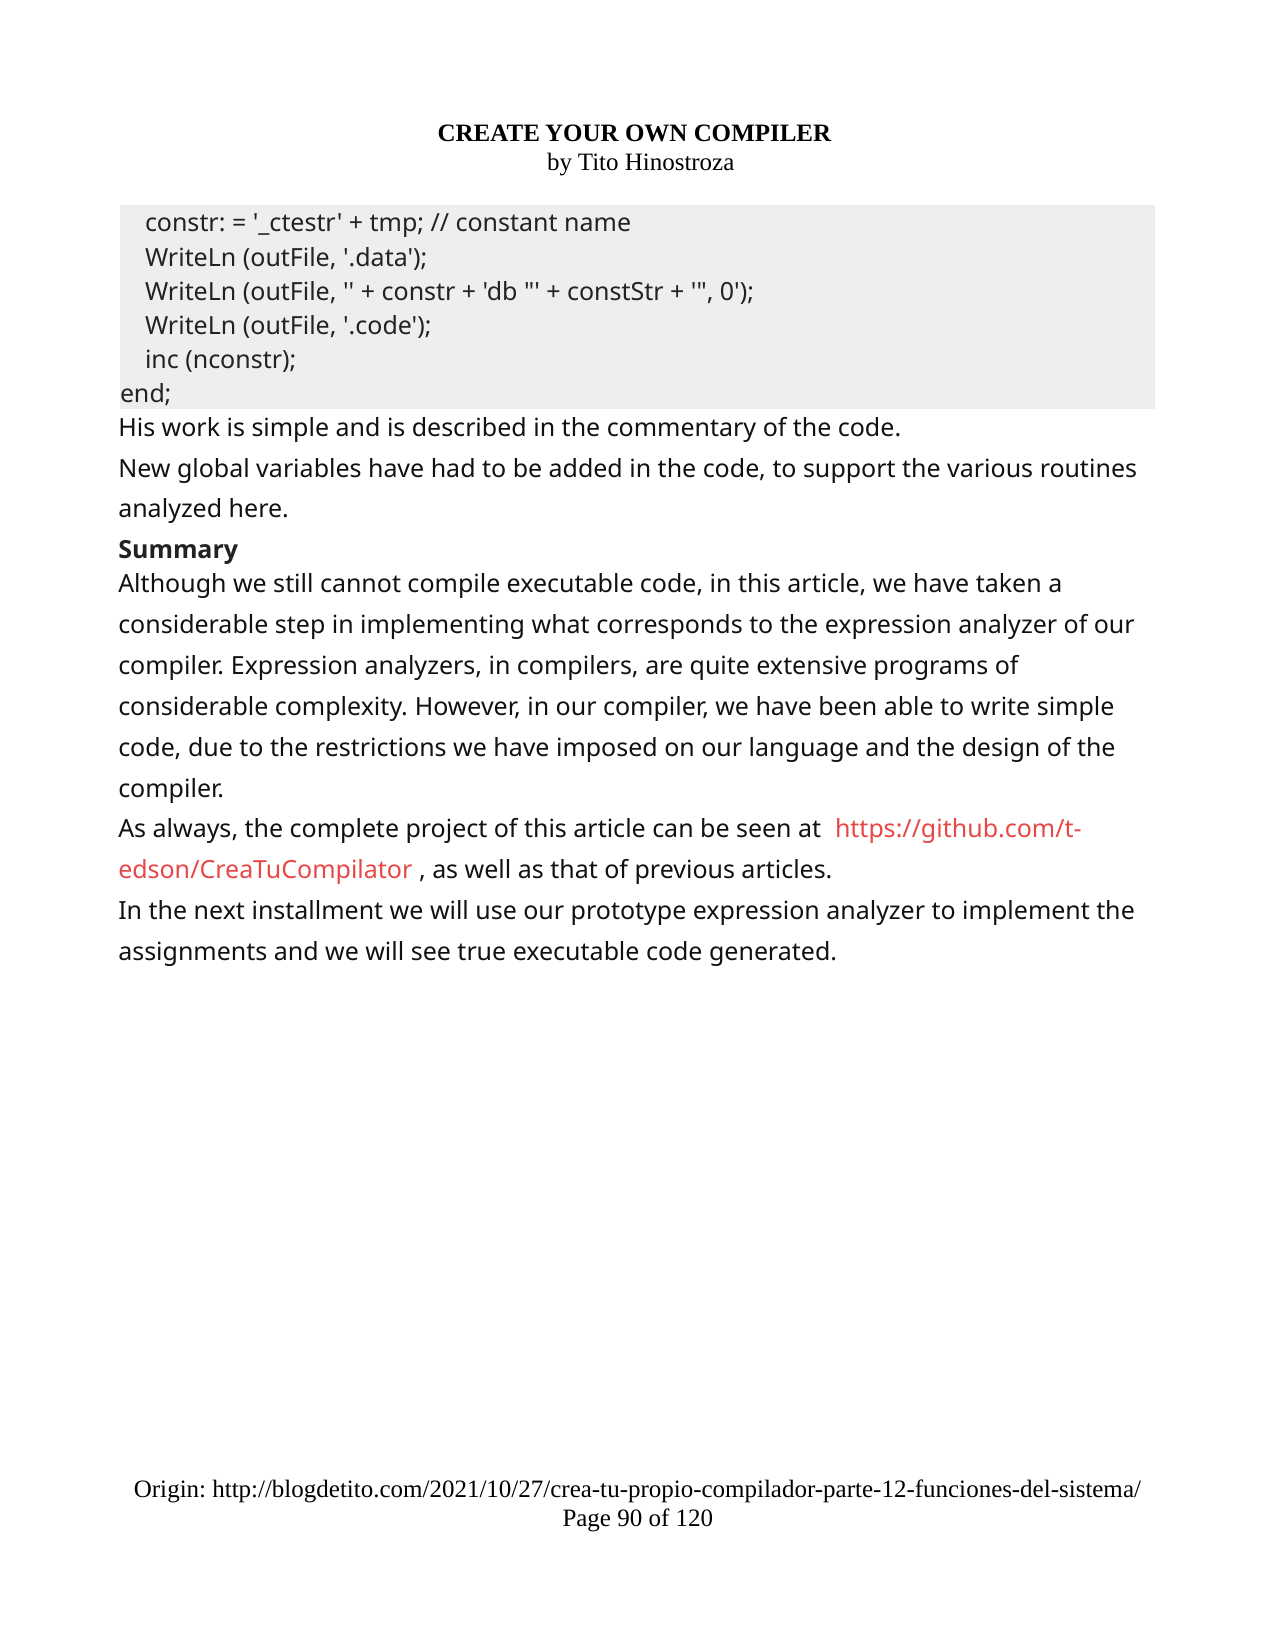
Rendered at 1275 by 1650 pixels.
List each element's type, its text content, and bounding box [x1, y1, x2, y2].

text His work is simple and is described in the commentary of the code. [118, 409, 1157, 443]
text constr: = '_ctestr' + tmp; // constant name [120, 205, 1155, 239]
text As always, the complete project of this article can be seen at https://github.com/t-edson/CreaTuCompilator , as well as that of previous articles. [118, 811, 1157, 886]
text WriteLn (outFile, '.code'); [120, 307, 1155, 341]
text end; [120, 375, 1155, 409]
text In the next installment we will use our prototype expression analyzer to implement the assignments and we will see true executable code generated. [118, 893, 1157, 968]
text New global variables have had to be added in the code, to support the various routines analyzed here. [118, 450, 1157, 525]
text WriteLn (outFile, '.data'); [120, 239, 1155, 273]
text Although we still cannot compile executable code, in this article, we have taken a considerable step in implementing what corresponds to the expression analyzer of our compiler. Expression analyzers, in compilers, are quite extensive programs of considerable complexity. However, in our compiler, we have been able to write simple code, due to the restrictions we have imposed on our language and the design of the compiler. [118, 566, 1157, 804]
text WriteLn (outFile, '' + constr + 'db "' + constStr + '", 0'); [120, 273, 1155, 307]
text inc (nconstr); [120, 341, 1155, 375]
subtitle Summary [118, 532, 1157, 566]
